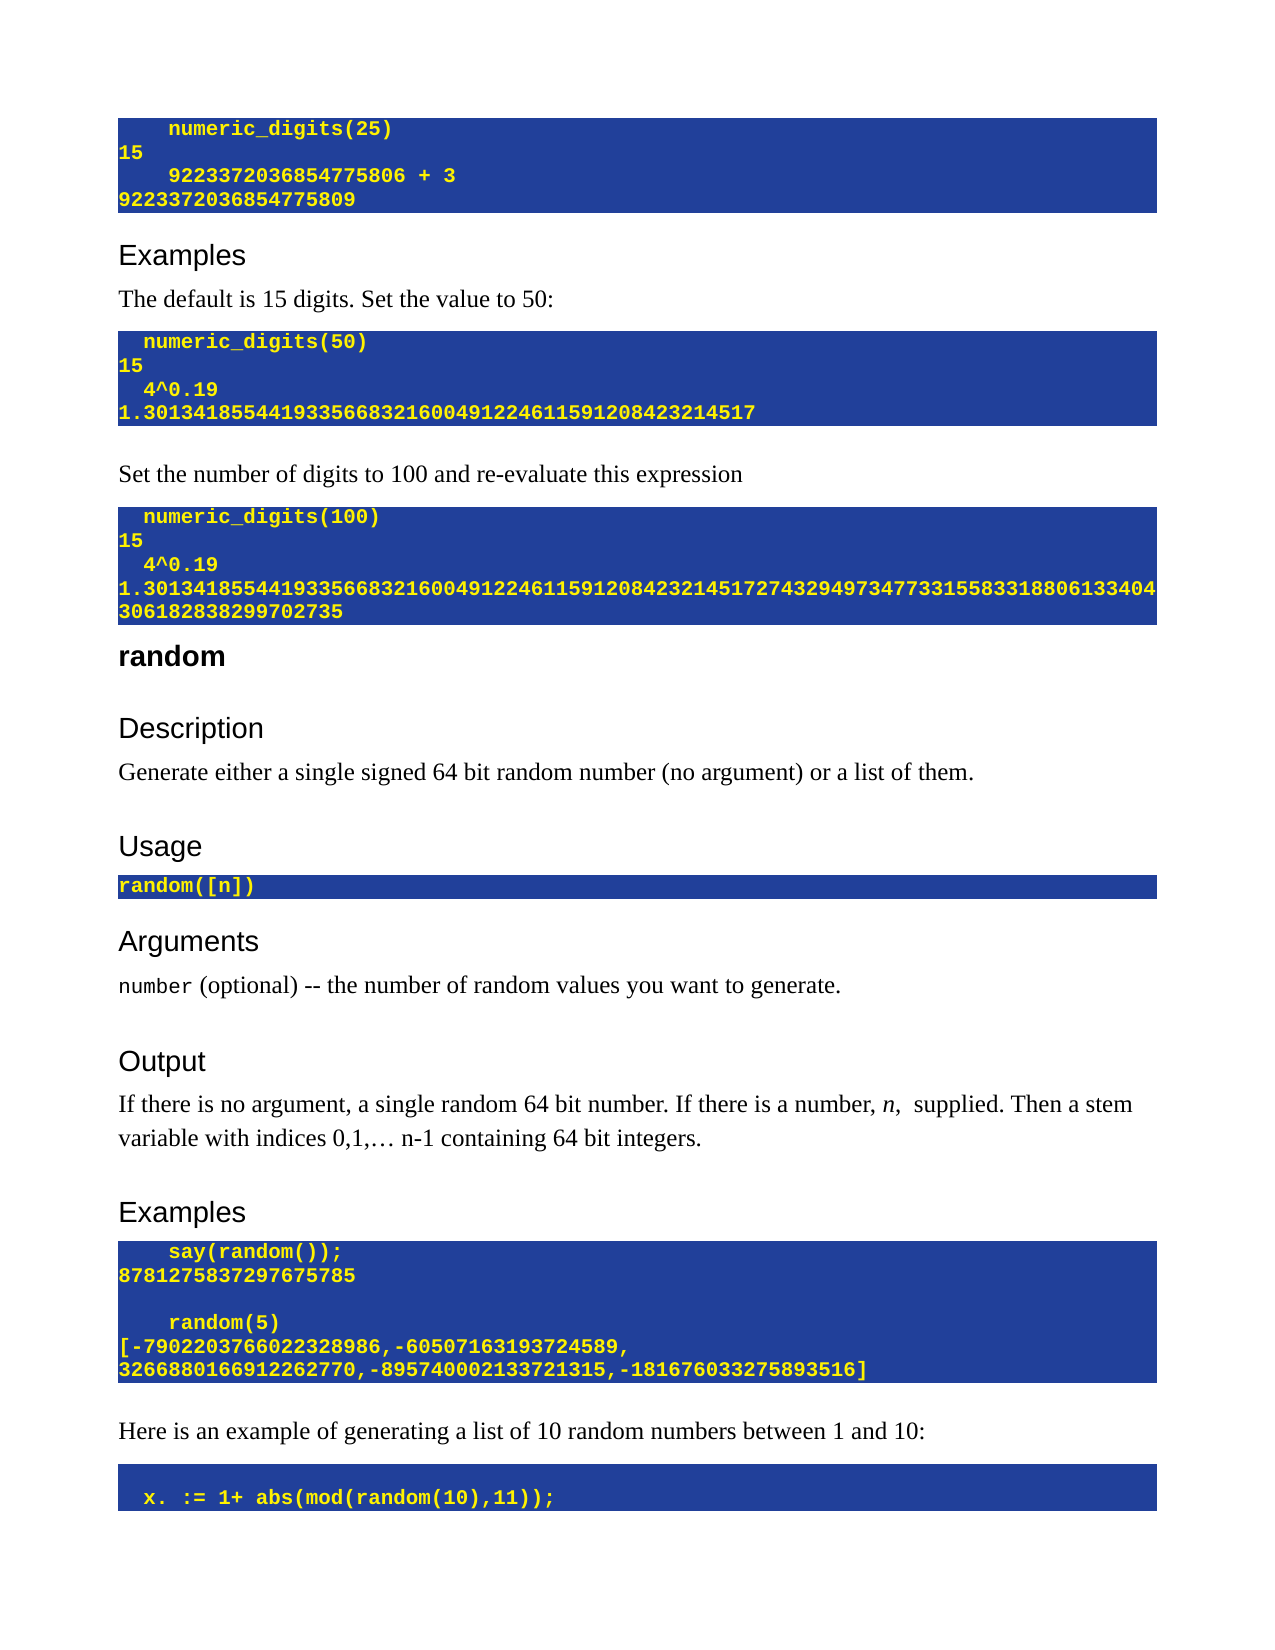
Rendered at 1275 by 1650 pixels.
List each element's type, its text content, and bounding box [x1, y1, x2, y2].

text numeric_digits(50) [118, 331, 1157, 355]
text random([n]) [118, 875, 1157, 899]
text [-7902203766022328986,-60507163193724589, [118, 1336, 1157, 1359]
subtitle Arguments [118, 924, 1157, 957]
text Set the number of digits to 100 and re-evaluate this expression [118, 426, 1157, 488]
text say(random()); [118, 1241, 1157, 1265]
text 8781275837297675785 [118, 1265, 1157, 1288]
text numeric_digits(100) [118, 507, 1157, 530]
text 9223372036854775806 + 3 [118, 165, 1157, 189]
text 4^0.19 [118, 554, 1157, 577]
text 4^0.19 [118, 379, 1157, 402]
text The default is 15 digits. Set the value to 50: [118, 284, 1157, 312]
text Generate either a single signed 64 bit random number (no argument) or a list of them. [118, 757, 1157, 785]
text numeric_digits(25) [118, 118, 1157, 142]
subtitle random [118, 639, 1157, 673]
subtitle Examples [118, 238, 1157, 271]
subtitle Usage [118, 829, 1157, 863]
subtitle Description [118, 711, 1157, 744]
text x. := 1+ abs(mod(random(10),11)); [118, 1487, 1157, 1511]
text 1.3013418554419335668321600491224611591208423214517 [118, 402, 1157, 426]
text 9223372036854775809 [118, 189, 1157, 213]
text 15 [118, 355, 1157, 379]
text 15 [118, 142, 1157, 165]
text random(5) [118, 1312, 1157, 1336]
text 3266880166912262770,-895740002133721315,-181676033275893516] [118, 1359, 1157, 1383]
text number (optional) -- the number of random values you want to generate. [118, 970, 1157, 999]
text If there is no argument, a single random 64 bit number. If there is a number, n, supplied. Then a stem variable with indices 0,1,… n-1 containing 64 bit integers. [118, 1089, 1157, 1151]
subtitle Examples [118, 1195, 1157, 1229]
text Here is an example of generating a list of 10 random numbers between 1 and 10: [118, 1383, 1157, 1445]
text 1.301341855441933566832160049122461159120842321451727432949734773315583318806133404306182838299702735 [118, 577, 1157, 625]
subtitle Output [118, 1043, 1157, 1077]
text 15 [118, 530, 1157, 554]
